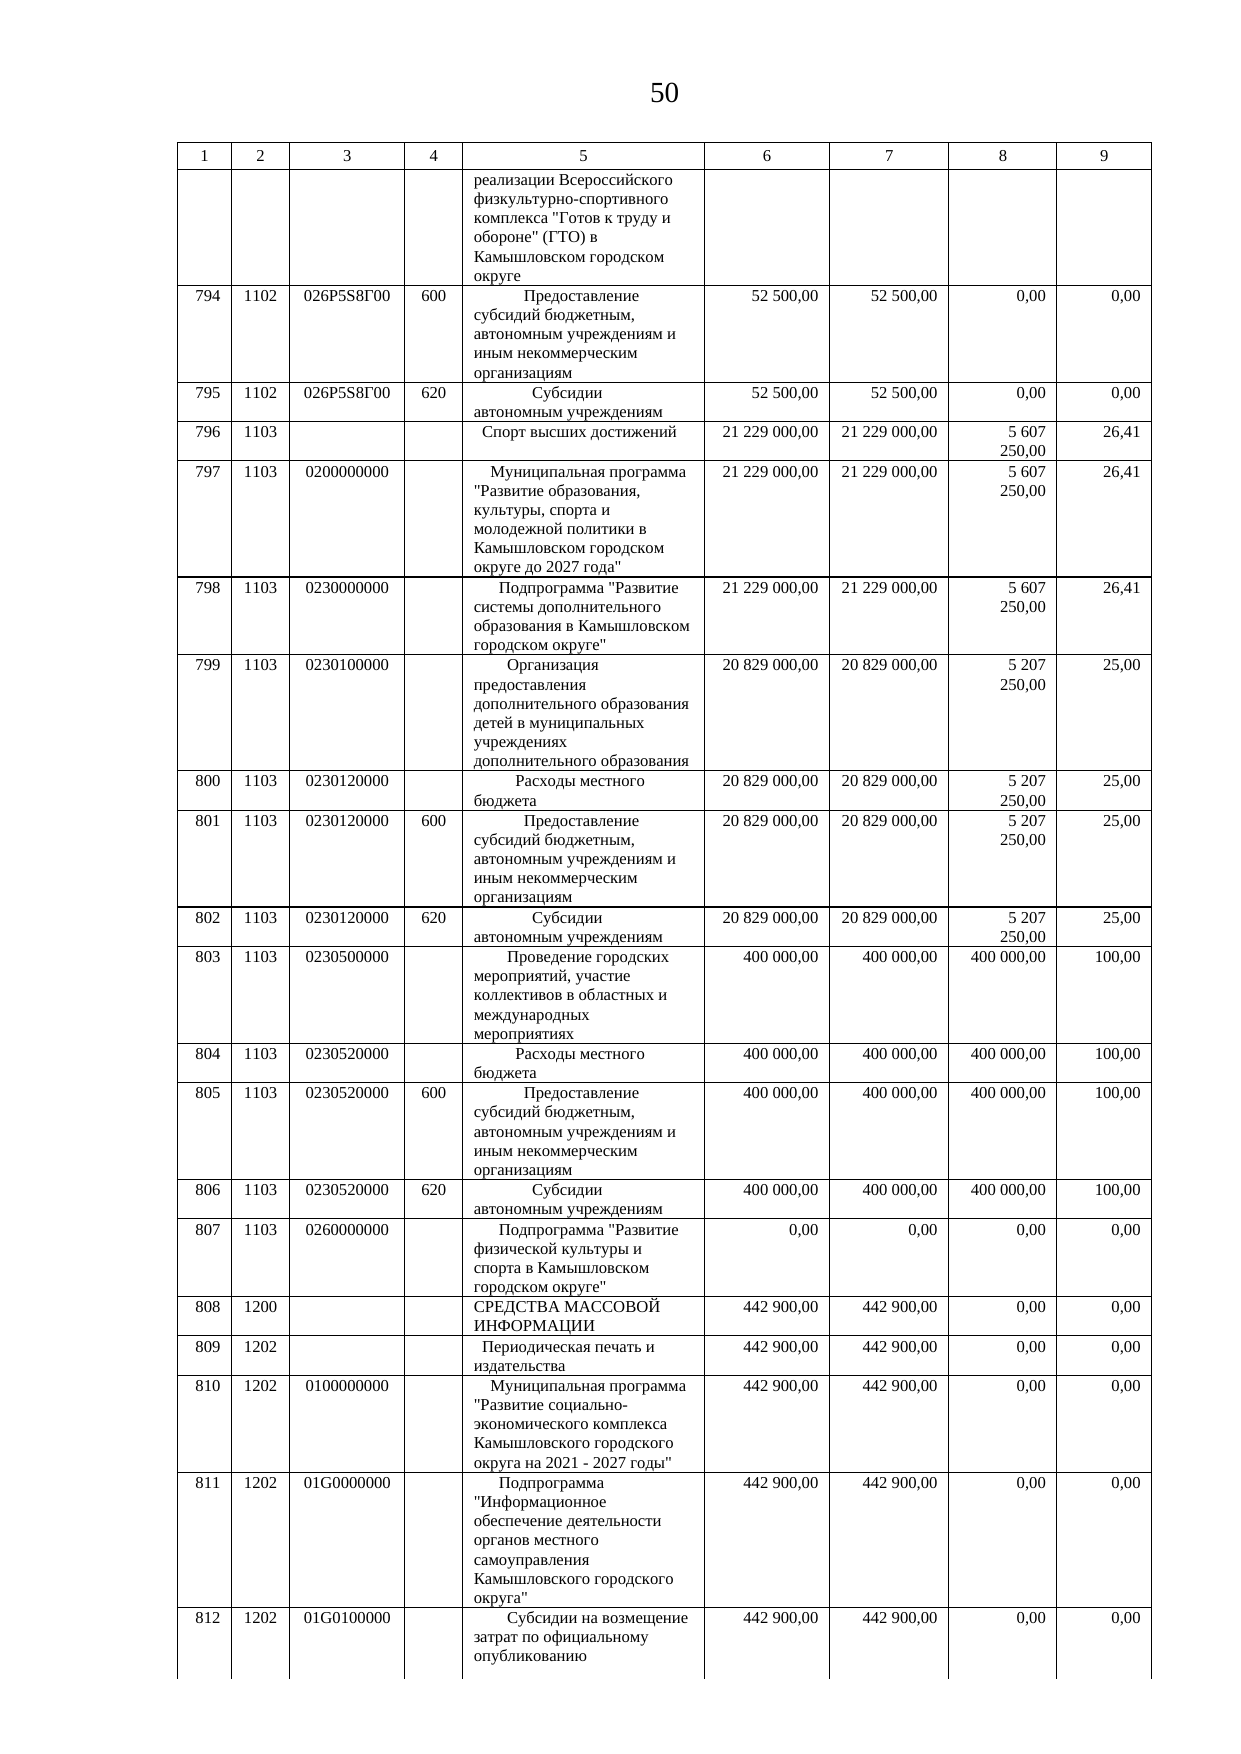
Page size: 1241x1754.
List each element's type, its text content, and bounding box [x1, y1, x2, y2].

table_cell 400 000,00 [830, 1083, 948, 1179]
table_cell 400 000,00 [949, 1180, 1056, 1218]
table_cell 25,00 [1057, 771, 1151, 809]
table_cell 802 [178, 908, 231, 946]
table_cell [405, 1336, 462, 1375]
table_cell [405, 170, 462, 285]
table_cell 1103 [232, 1219, 289, 1296]
table_cell 400 000,00 [705, 1083, 829, 1179]
table_cell 20 829 000,00 [830, 771, 948, 809]
table_cell 794 [178, 286, 231, 382]
table_cell [405, 1297, 462, 1335]
table_cell 0,00 [1057, 1336, 1151, 1375]
table_cell 1103 [232, 461, 289, 576]
table_cell 1103 [232, 1044, 289, 1082]
table_cell Субсидии автономным учреждениям [463, 383, 704, 421]
table_cell [405, 947, 462, 1043]
table_cell [405, 1473, 462, 1607]
table_cell [290, 422, 404, 460]
table_cell Подпрограмма "Развитие физической культуры и спорта в Камышловском городском округе" [463, 1219, 704, 1296]
table_cell 797 [178, 461, 231, 576]
table_header 5 [463, 143, 704, 169]
table_cell 0230120000 [290, 908, 404, 946]
table_cell 0230520000 [290, 1083, 404, 1179]
table_cell реализации Всероссийского физкультурно-спортивного комплекса "Готов к труду и обороне" (ГТО) в Камышловском городском округе [463, 170, 704, 285]
table_cell 400 000,00 [830, 947, 948, 1043]
table_cell 0230120000 [290, 771, 404, 809]
table_cell 400 000,00 [705, 1180, 829, 1218]
table_cell 20 829 000,00 [830, 811, 948, 906]
table_cell 400 000,00 [705, 1044, 829, 1082]
table_cell 804 [178, 1044, 231, 1082]
table_cell [405, 461, 462, 576]
table_cell 5 607 250,00 [949, 461, 1056, 576]
table_cell 1103 [232, 771, 289, 809]
table_cell 400 000,00 [949, 947, 1056, 1043]
table_cell 0,00 [949, 1473, 1056, 1607]
table_cell 0,00 [1057, 1219, 1151, 1296]
table_cell 400 000,00 [830, 1180, 948, 1218]
table_cell 0,00 [1057, 1473, 1151, 1607]
table_cell 800 [178, 771, 231, 809]
table_cell 026P5S8Г00 [290, 383, 404, 421]
table_cell 52 500,00 [705, 383, 829, 421]
table_header 7 [830, 143, 948, 169]
table_cell [405, 1044, 462, 1082]
table_cell 026P5S8Г00 [290, 286, 404, 382]
table_cell 21 229 000,00 [830, 461, 948, 576]
table_cell Подпрограмма "Информационное обеспечение деятельности органов местного самоуправления Камышловского городского округа" [463, 1473, 704, 1607]
table_cell 795 [178, 383, 231, 421]
table_cell 25,00 [1057, 655, 1151, 770]
table_cell Предоставление субсидий бюджетным, автономным учреждениям и иным некоммерческим организациям [463, 811, 704, 906]
table_cell 807 [178, 1219, 231, 1296]
table_cell 0,00 [1057, 286, 1151, 382]
table_cell 52 500,00 [830, 286, 948, 382]
table_cell 600 [405, 286, 462, 382]
table_cell [949, 170, 1056, 285]
table_cell [405, 578, 462, 654]
table_cell Субсидии на возмещение затрат по официальному опубликованию [463, 1608, 704, 1679]
table_cell 0,00 [949, 1336, 1056, 1375]
table_cell 0,00 [1057, 1608, 1151, 1679]
table_cell 808 [178, 1297, 231, 1335]
table_cell 1103 [232, 908, 289, 946]
table_cell 1103 [232, 1083, 289, 1179]
table_cell 21 229 000,00 [705, 422, 829, 460]
table_cell 20 829 000,00 [830, 908, 948, 946]
table_cell 0,00 [830, 1219, 948, 1296]
table_cell 1103 [232, 811, 289, 906]
table_cell 798 [178, 578, 231, 654]
table_cell 0,00 [1057, 383, 1151, 421]
table_cell 20 829 000,00 [705, 908, 829, 946]
table_cell 799 [178, 655, 231, 770]
table_cell 20 829 000,00 [705, 811, 829, 906]
table_cell [178, 170, 231, 285]
table_cell 21 229 000,00 [830, 422, 948, 460]
table_cell 400 000,00 [830, 1044, 948, 1082]
table_cell 0,00 [949, 1219, 1056, 1296]
table_cell [290, 170, 404, 285]
table_cell [830, 170, 948, 285]
table_cell 21 229 000,00 [705, 578, 829, 654]
table_cell 0,00 [949, 1608, 1056, 1679]
table_cell 806 [178, 1180, 231, 1218]
table_cell Муниципальная программа "Развитие социально-экономического комплекса Камышловского городского округа на 2021 - 2027 годы" [463, 1376, 704, 1472]
table_cell 20 829 000,00 [705, 771, 829, 809]
table_cell [405, 1608, 462, 1679]
table_cell 442 900,00 [830, 1376, 948, 1472]
table_cell [705, 170, 829, 285]
table_header 4 [405, 143, 462, 169]
table_cell 811 [178, 1473, 231, 1607]
table_cell 52 500,00 [830, 383, 948, 421]
table_cell 1200 [232, 1297, 289, 1335]
table_header 8 [949, 143, 1056, 169]
table_cell Спорт высших достижений [463, 422, 704, 460]
table_cell 442 900,00 [705, 1336, 829, 1375]
table_cell 5 607 250,00 [949, 422, 1056, 460]
table_cell 0260000000 [290, 1219, 404, 1296]
table_cell 810 [178, 1376, 231, 1472]
table_cell 0,00 [1057, 1297, 1151, 1335]
table_cell 5 207 250,00 [949, 655, 1056, 770]
table_cell 620 [405, 908, 462, 946]
table_cell 400 000,00 [705, 947, 829, 1043]
table_cell 100,00 [1057, 1180, 1151, 1218]
table_cell 52 500,00 [705, 286, 829, 382]
table_cell 442 900,00 [830, 1608, 948, 1679]
table_header 9 [1057, 143, 1151, 169]
table_cell [405, 1376, 462, 1472]
table_cell 0,00 [705, 1219, 829, 1296]
table_cell Субсидии автономным учреждениям [463, 908, 704, 946]
table_cell 26,41 [1057, 578, 1151, 654]
table_cell Организация предоставления дополнительного образования детей в муниципальных учреждениях дополнительного образования [463, 655, 704, 770]
table_header 3 [290, 143, 404, 169]
table_cell Расходы местного бюджета [463, 1044, 704, 1082]
table_cell 1102 [232, 383, 289, 421]
table_cell 25,00 [1057, 811, 1151, 906]
table_cell 620 [405, 1180, 462, 1218]
table_cell 442 900,00 [830, 1473, 948, 1607]
table_cell 442 900,00 [705, 1376, 829, 1472]
table_cell 20 829 000,00 [705, 655, 829, 770]
table_cell 0100000000 [290, 1376, 404, 1472]
table_cell 01G0000000 [290, 1473, 404, 1607]
table_cell 25,00 [1057, 908, 1151, 946]
table_cell 0200000000 [290, 461, 404, 576]
table_cell 442 900,00 [705, 1608, 829, 1679]
table_cell 600 [405, 811, 462, 906]
table_cell 5 207 250,00 [949, 811, 1056, 906]
table_cell 796 [178, 422, 231, 460]
table_header 6 [705, 143, 829, 169]
table_cell 0,00 [949, 1376, 1056, 1472]
table_cell 600 [405, 1083, 462, 1179]
table_cell 805 [178, 1083, 231, 1179]
table_cell Субсидии автономным учреждениям [463, 1180, 704, 1218]
table_cell 1103 [232, 1180, 289, 1218]
table_cell 812 [178, 1608, 231, 1679]
table_cell [405, 655, 462, 770]
table_cell 0,00 [1057, 1376, 1151, 1472]
table_cell Предоставление субсидий бюджетным, автономным учреждениям и иным некоммерческим организациям [463, 1083, 704, 1179]
table_cell 0230120000 [290, 811, 404, 906]
table_cell Расходы местного бюджета [463, 771, 704, 809]
table_cell 1103 [232, 578, 289, 654]
table_cell 442 900,00 [830, 1336, 948, 1375]
table_cell 26,41 [1057, 422, 1151, 460]
table_cell 0,00 [949, 286, 1056, 382]
table_cell Периодическая печать и издательства [463, 1336, 704, 1375]
table_cell [290, 1297, 404, 1335]
table_cell 809 [178, 1336, 231, 1375]
table_header 1 [178, 143, 231, 169]
table_cell 1202 [232, 1473, 289, 1607]
table_cell 20 829 000,00 [830, 655, 948, 770]
table_cell 0,00 [949, 1297, 1056, 1335]
table_cell 5 207 250,00 [949, 908, 1056, 946]
table_cell 1103 [232, 655, 289, 770]
table_cell 100,00 [1057, 1044, 1151, 1082]
table_cell [405, 422, 462, 460]
table_cell 21 229 000,00 [830, 578, 948, 654]
table_cell 21 229 000,00 [705, 461, 829, 576]
table_cell 1202 [232, 1336, 289, 1375]
table_cell 100,00 [1057, 947, 1151, 1043]
table_cell 442 900,00 [705, 1297, 829, 1335]
table_cell 801 [178, 811, 231, 906]
table_cell 803 [178, 947, 231, 1043]
table_cell 400 000,00 [949, 1083, 1056, 1179]
table_cell [232, 170, 289, 285]
table_cell 1202 [232, 1376, 289, 1472]
table_cell 5 607 250,00 [949, 578, 1056, 654]
table_cell 26,41 [1057, 461, 1151, 576]
table_cell Проведение городских мероприятий, участие коллективов в областных и международных мероприятиях [463, 947, 704, 1043]
table_cell 0230520000 [290, 1044, 404, 1082]
table_cell 620 [405, 383, 462, 421]
table_cell 442 900,00 [705, 1473, 829, 1607]
table_cell 01G0100000 [290, 1608, 404, 1679]
table_cell Предоставление субсидий бюджетным, автономным учреждениям и иным некоммерческим организациям [463, 286, 704, 382]
table_cell 0230520000 [290, 1180, 404, 1218]
table_cell Подпрограмма "Развитие системы дополнительного образования в Камышловском городском округе" [463, 578, 704, 654]
table_cell 400 000,00 [949, 1044, 1056, 1082]
table_cell [1057, 170, 1151, 285]
table_cell [290, 1336, 404, 1375]
table_cell 0,00 [949, 383, 1056, 421]
table_cell [405, 771, 462, 809]
table_cell 1103 [232, 947, 289, 1043]
table_cell 0230500000 [290, 947, 404, 1043]
table_header 2 [232, 143, 289, 169]
table_cell Муниципальная программа "Развитие образования, культуры, спорта и молодежной политики в Камышловском городском округе до 2027 года" [463, 461, 704, 576]
table_cell 0230100000 [290, 655, 404, 770]
table_cell 100,00 [1057, 1083, 1151, 1179]
table_cell СРЕДСТВА МАССОВОЙ ИНФОРМАЦИИ [463, 1297, 704, 1335]
table_cell 1103 [232, 422, 289, 460]
table_cell 1102 [232, 286, 289, 382]
table_cell 0230000000 [290, 578, 404, 654]
table_cell 442 900,00 [830, 1297, 948, 1335]
table_cell 5 207 250,00 [949, 771, 1056, 809]
table_cell 1202 [232, 1608, 289, 1679]
table_cell [405, 1219, 462, 1296]
